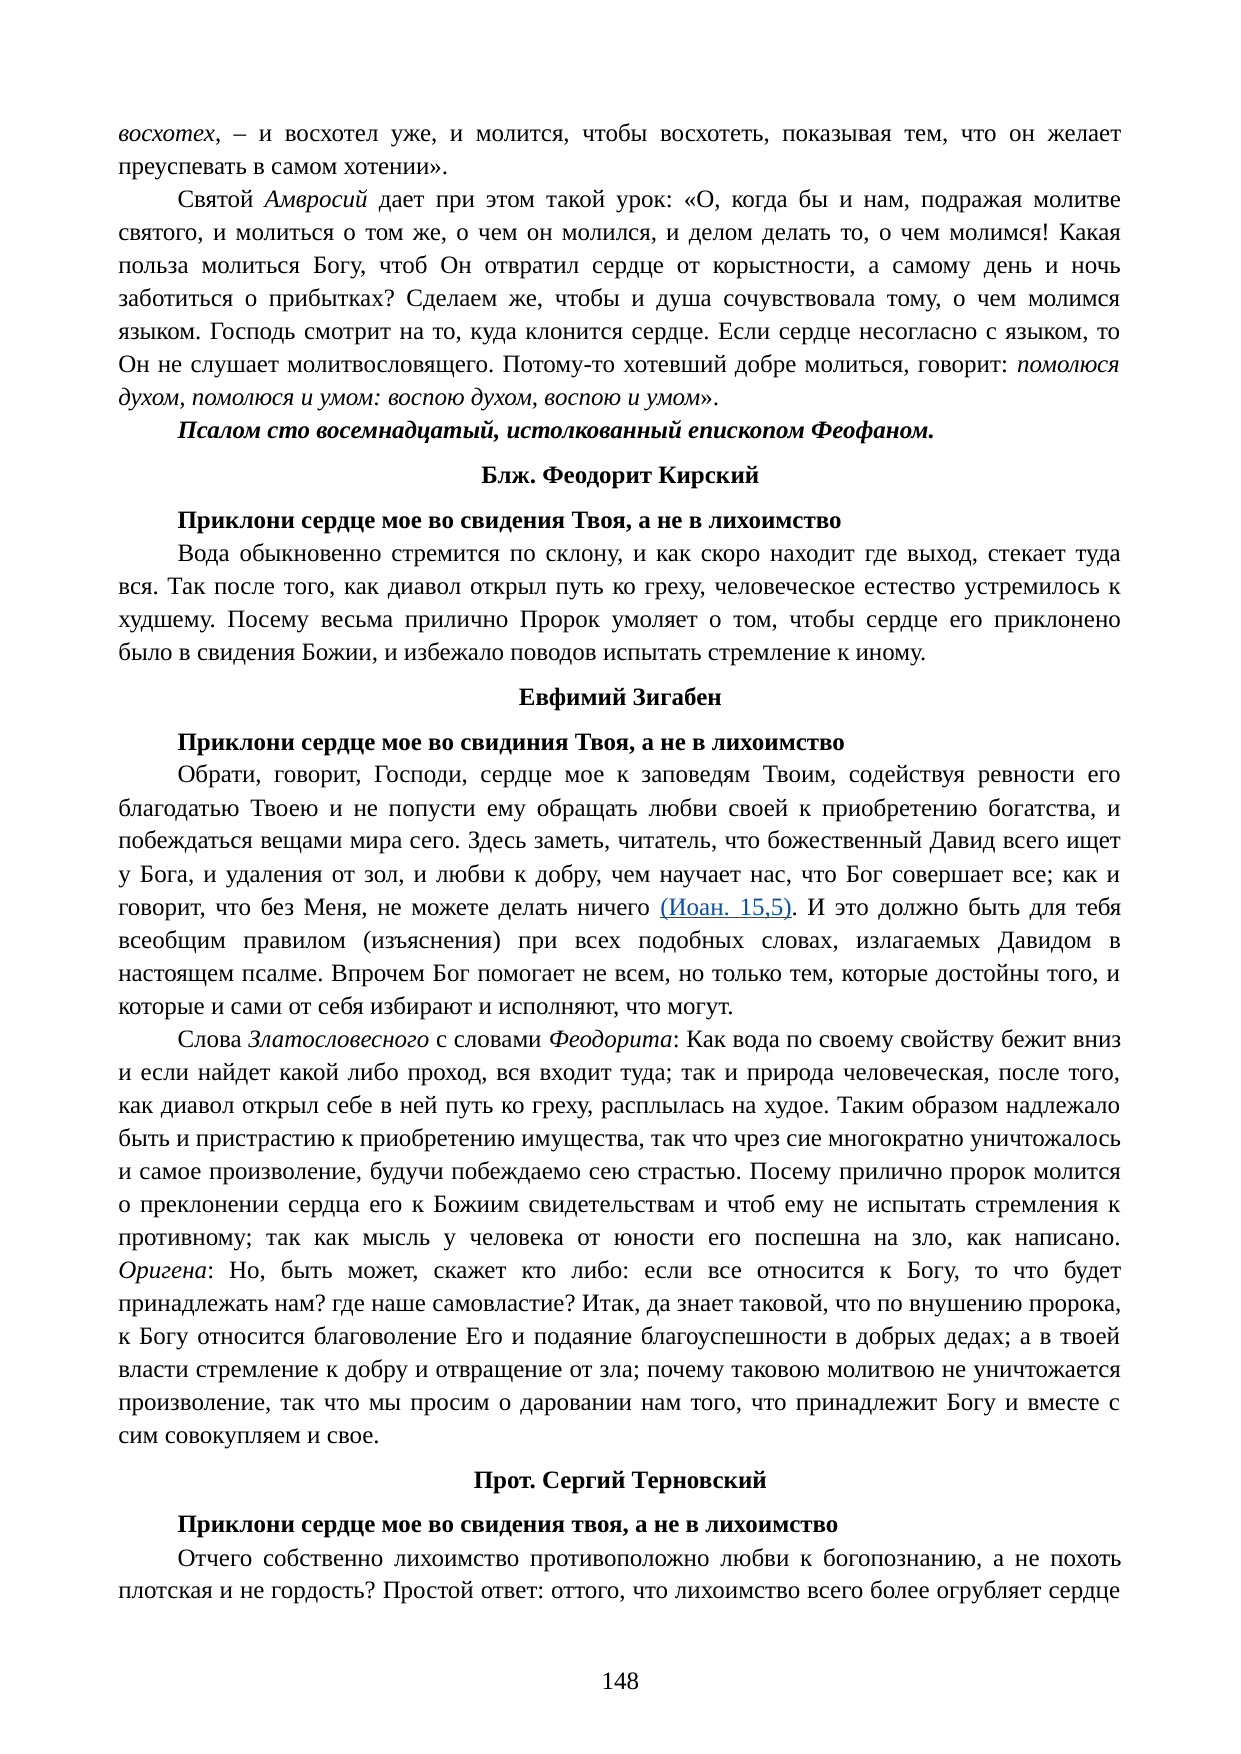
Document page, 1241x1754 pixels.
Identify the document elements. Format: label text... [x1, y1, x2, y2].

subtitle Евфимий Зигабен [118, 682, 1122, 711]
subtitle Прот. Сергий Терновский [118, 1465, 1122, 1493]
text Приклони сердце мое во свидения твоя, а не в лихоимство [118, 1509, 1122, 1538]
text Приклони сердце мое во свидения Твоя, а не в лихоимство [118, 505, 1122, 534]
text Отчего собственно лихоимство противоположно любви к богопознанию, а не похоть плотская и не гордость? Простой ответ: оттого, что лихоимство всего более огрубляет сердце [118, 1543, 1122, 1604]
subtitle Блж. Феодорит Кирский [118, 460, 1122, 489]
text восхотех, – и восхотел уже, и молится, чтобы восхотеть, показывая тем, что он желает преуспевать в самом хотении». [118, 118, 1122, 180]
text Слова Златословесного с словами Феодорита: Как вода по своему свойству бежит вниз и если найдет какой либо проход, вся входит туда; так и природа человеческая, после того, как диавол открыл себе в ней путь ко греху, расплылась на худое. Таким образом надлежало быть и пристрастию к приобретению имущества, так что чрез сие многократно уничтожалось и самое произволение, будучи побеждаемо сею страстью. Посему прилично пророк молится о преклонении сердца его к Божиим свидетельствам и чтоб ему не испытать стремления к противному; так как мысль у человека от юности его поспешна на зло, как написано. Оригена: Но, быть может, скажет кто либо: если все относится к Богу, то что будет принадлежать нам? где наше самовластие? Итак, да знает таковой, что по внушению пророка, к Богу относится благоволение Его и подаяние благоуспешности в добрых дедах; а в твоей власти стремление к добру и отвращение от зла; почему таковою молитвою не уничтожается произволение, так что мы просим о даровании нам того, что принадлежит Богу и вместе с сим совокупляем и свое. [118, 1024, 1122, 1449]
text Святой Амвросий дает при этом такой урок: «О, когда бы и нам, подражая молитве святого, и молиться о том же, о чем он молился, и делом делать то, о чем молимся! Какая польза молиться Богу, чтоб Он отвратил сердце от корыстности, а самому день и ночь заботиться о прибытках? Сделаем же, чтобы и душа сочувствовала тому, о чем молимся языком. Господь смотрит на то, куда клонится сердце. Если сердце несогласно с языком, то Он не слушает молитвословящего. Потому-то хотевший добре молиться, говорит: помолюся духом, помолюся и умом: воспою духом, воспою и умом». [118, 184, 1122, 411]
text Вода обыкновенно стремится по склону, и как скоро находит где выход, стекает туда вся. Так после того, как диавол открыл путь ко греху, человеческое естество устремилось к худшему. Посему весьма прилично Пророк умоляет о том, чтобы сердце его приклонено было в свидения Божии, и избежало поводов испытать стремление к иному. [118, 538, 1122, 666]
text Псалом сто восемнадцатый, истолкованный епископом Феофаном. [118, 415, 1122, 444]
text Обрати, говорит, Господи, сердце мое к заповедям Твоим, содействуя ревности его благодатью Твоею и не попусти ему обращать любви своей к приобретению богатства, и побеждаться вещами мира сего. Здесь заметь, читатель, что божественный Давид всего ищет у Бога, и удаления от зол, и любви к добру, чем научает нас, что Бог совершает все; как и говорит, что без Меня, не можете делать ничего (Иоан. 15,5). И это должно быть для тебя всеобщим правилом (изъяснения) при всех подобных словах, излагаемых Давидом в настоящем псалме. Впрочем Бог помогает не всем, но только тем, которые достойны того, и которые и сами от себя избирают и исполняют, что могут. [118, 759, 1122, 1019]
text Приклони сердце мое во свидиния Твоя, а не в лихоимство [118, 727, 1122, 755]
